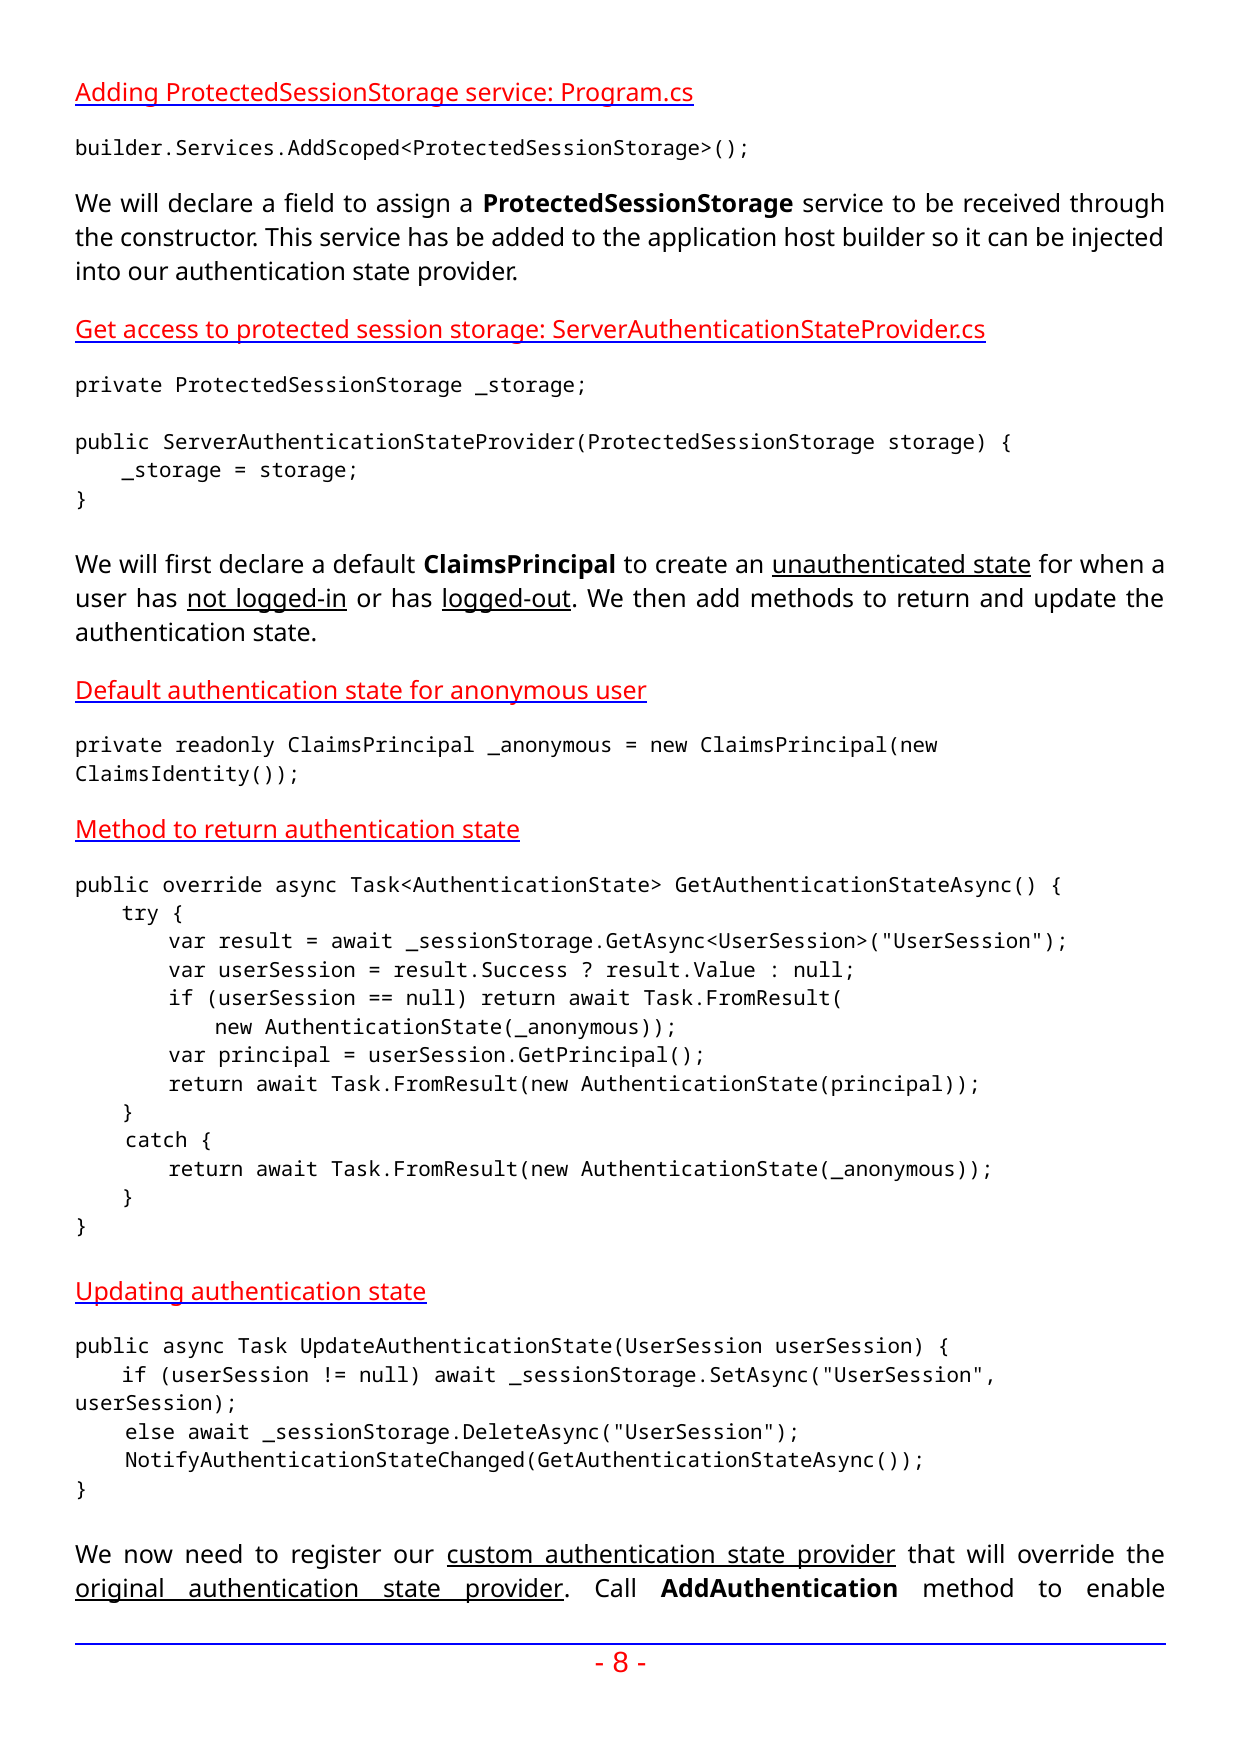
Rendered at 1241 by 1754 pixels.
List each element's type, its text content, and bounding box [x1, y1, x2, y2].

text } [75, 1097, 1166, 1126]
text We will declare a field to assign a ProtectedSessionStorage service to be received through the constructor. This service has be added to the application host builder so it can be injected into our authentication state provider. [75, 186, 1166, 288]
text return await Task.FromResult(new AuthenticationState(_anonymous)); [75, 1154, 1166, 1182]
text private ProtectedSessionStorage _storage; [75, 370, 1166, 398]
text catch { [75, 1126, 1166, 1154]
text var userSession = result.Success ? result.Value : null; [75, 955, 1166, 983]
text } [75, 1211, 1166, 1239]
text return await Task.FromResult(new AuthenticationState(principal)); [75, 1069, 1166, 1097]
text } [75, 1182, 1166, 1211]
text Default authentication state for anonymous user [75, 672, 1166, 707]
text Adding ProtectedSessionStorage service: Program.cs [75, 75, 1166, 109]
text Get access to protected session storage: ServerAuthenticationStateProvider.cs [75, 312, 1166, 346]
text builder.Services.AddScoped<ProtectedSessionStorage>(); [75, 133, 1166, 162]
text var result = await _sessionStorage.GetAsync<UserSession>("UserSession"); [75, 927, 1166, 955]
text new AuthenticationState(_anonymous)); [75, 1012, 1166, 1040]
text var principal = userSession.GetPrincipal(); [75, 1040, 1166, 1069]
text if (userSession != null) await _sessionStorage.SetAsync("UserSession", userSession); [75, 1360, 1166, 1417]
text } [75, 1474, 1166, 1502]
text NotifyAuthenticationStateChanged(GetAuthenticationStateAsync()); [75, 1445, 1166, 1474]
text Updating authentication state [75, 1273, 1166, 1307]
text Method to return authentication state [75, 812, 1166, 846]
text We will first declare a default ClaimsPrincipal to create an unauthenticated state for when a user has not logged-in or has logged-out. We then add methods to return and update the authentication state. [75, 546, 1166, 648]
text public override async Task<AuthenticationState> GetAuthenticationStateAsync() { [75, 870, 1166, 898]
text } [75, 484, 1166, 512]
text public async Task UpdateAuthenticationState(UserSession userSession) { [75, 1332, 1166, 1360]
text if (userSession == null) return await Task.FromResult( [75, 983, 1166, 1012]
text try { [75, 898, 1166, 927]
text public ServerAuthenticationStateProvider(ProtectedSessionStorage storage) { [75, 427, 1166, 455]
text We now need to register our custom authentication state provider that will override the original authentication state provider. Call AddAuthentication method to enable [75, 1536, 1166, 1604]
text else await _sessionStorage.DeleteAsync("UserSession"); [75, 1417, 1166, 1445]
text _storage = storage; [75, 455, 1166, 484]
text private readonly ClaimsPrincipal _anonymous = new ClaimsPrincipal(new ClaimsIdentity()); [75, 731, 1166, 787]
